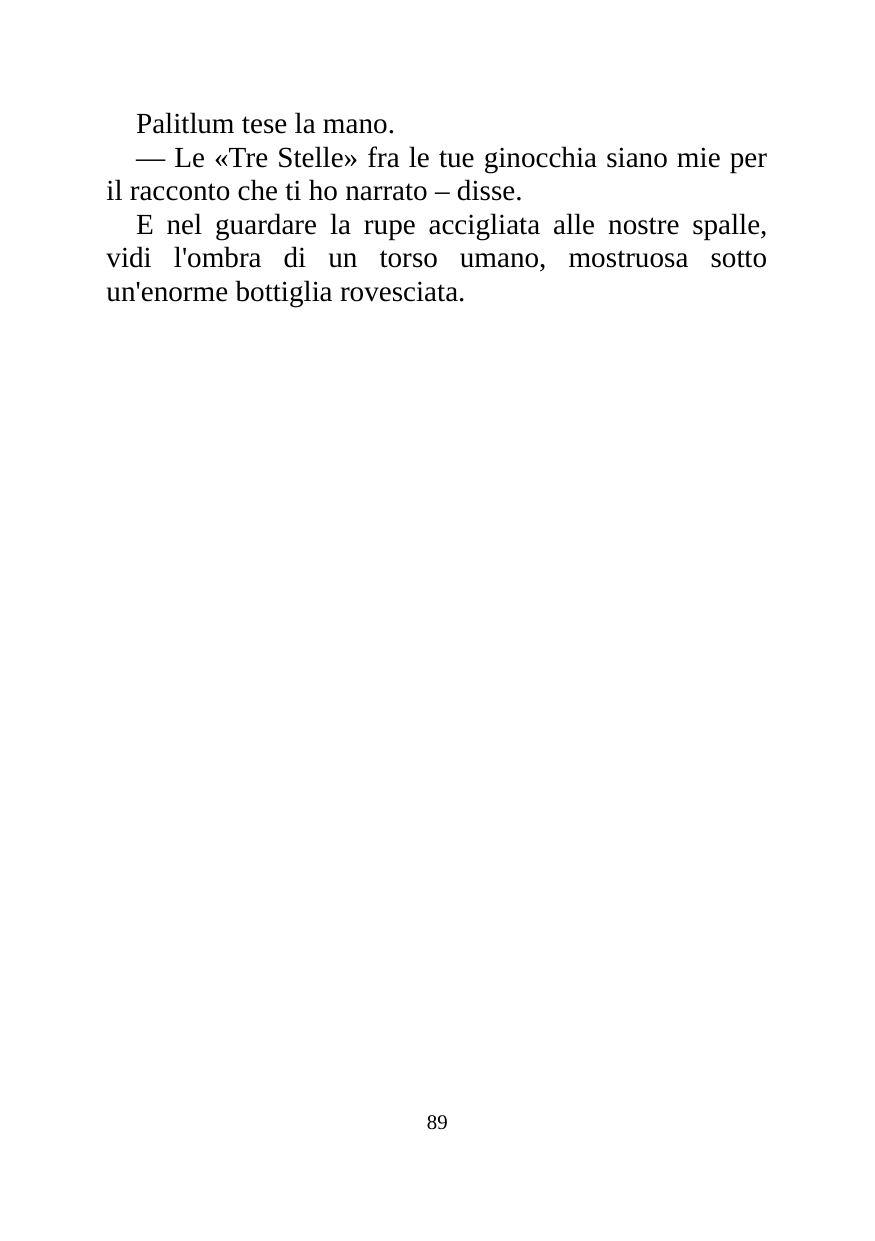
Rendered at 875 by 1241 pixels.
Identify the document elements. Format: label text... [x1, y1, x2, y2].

text E nel guardare la rupe accigliata alle nostre spalle, vidi l'ombra di un torso umano, mostruosa sotto un'enorme bottiglia rovesciata. [106, 207, 768, 307]
text — Le «Tre Stelle» fra le tue ginocchia siano mie per il racconto che ti ho narrato – disse. [106, 140, 768, 207]
text Palitlum tese la mano. [106, 106, 768, 140]
